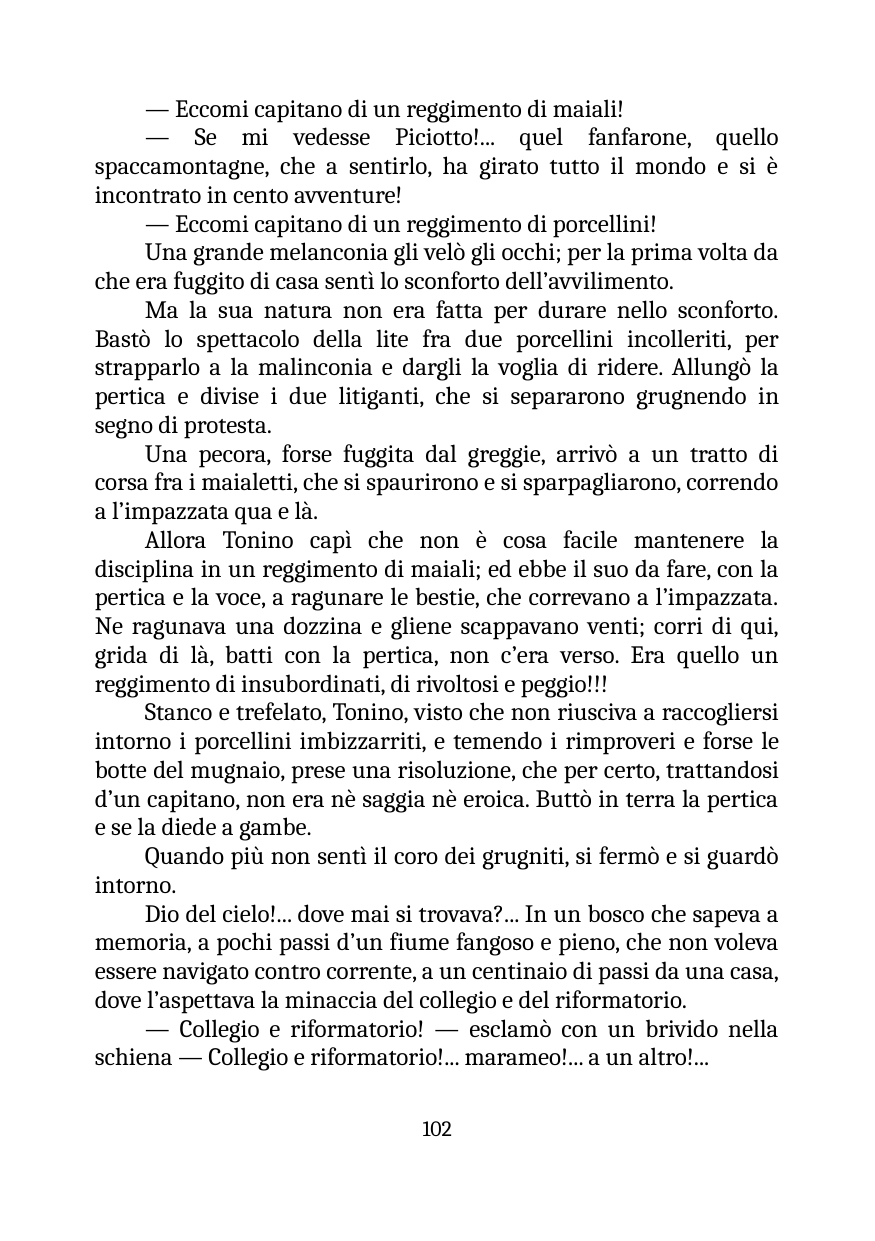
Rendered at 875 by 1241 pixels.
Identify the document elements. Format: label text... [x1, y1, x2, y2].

text Allora Tonino capì che non è cosa facile mantenere la disciplina in un reggimento di maiali; ed ebbe il suo da fare, con la pertica e la voce, a ragunare le bestie, che correvano a l’impazzata. Ne ragunava una dozzina e gliene scappavano venti; corri di qui, grida di là, batti con la pertica, non c’era verso. Era quello un reggimento di insubordinati, di rivoltosi e peggio!!! [94, 526, 779, 698]
text Stanco e trefelato, Tonino, visto che non riusciva a raccogliersi intorno i porcellini imbizzarriti, e temendo i rimproveri e forse le botte del mugnaio, prese una risoluzione, che per certo, trattandosi d’un capitano, non era nè saggia nè eroica. Buttò in terra la pertica e se la diede a gambe. [94, 698, 779, 842]
text Una grande melanconia gli velò gli occhi; per la prima volta da che era fuggito di casa sentì lo sconforto dell’avvilimento. [94, 238, 779, 296]
text — Eccomi capitano di un reggimento di maiali! [94, 94, 779, 123]
text Quando più non sentì il coro dei grugniti, si fermò e si guardò intorno. [94, 842, 779, 899]
text — Se mi vedesse Piciotto!... quel fanfarone, quello spaccamontagne, che a sentirlo, ha girato tutto il mondo e si è incontrato in cento avventure! [94, 123, 779, 209]
text — Eccomi capitano di un reggimento di porcellini! [94, 209, 779, 238]
text Dio del cielo!... dove mai si trovava?... In un bosco che sapeva a memoria, a pochi passi d’un fiume fangoso e pieno, che non voleva essere navigato contro corrente, a un centinaio di passi da una casa, dove l’aspettava la minaccia del collegio e del riformatorio. [94, 899, 779, 1014]
text — Collegio e riformatorio! — esclamò con un brivido nella schiena — Collegio e riformatorio!... marameo!... a un altro!... [94, 1014, 779, 1072]
text Ma la sua natura non era fatta per durare nello sconforto. Bastò lo spettacolo della lite fra due porcellini incolleriti, per strapparlo a la malinconia e dargli la voglia di ridere. Allungò la pertica e divise i due litiganti, che si separarono grugnendo in segno di protesta. [94, 296, 779, 439]
text Una pecora, forse fuggita dal greggie, arrivò a un tratto di corsa fra i maialetti, che si spaurirono e si sparpagliarono, correndo a l’impazzata qua e là. [94, 439, 779, 526]
